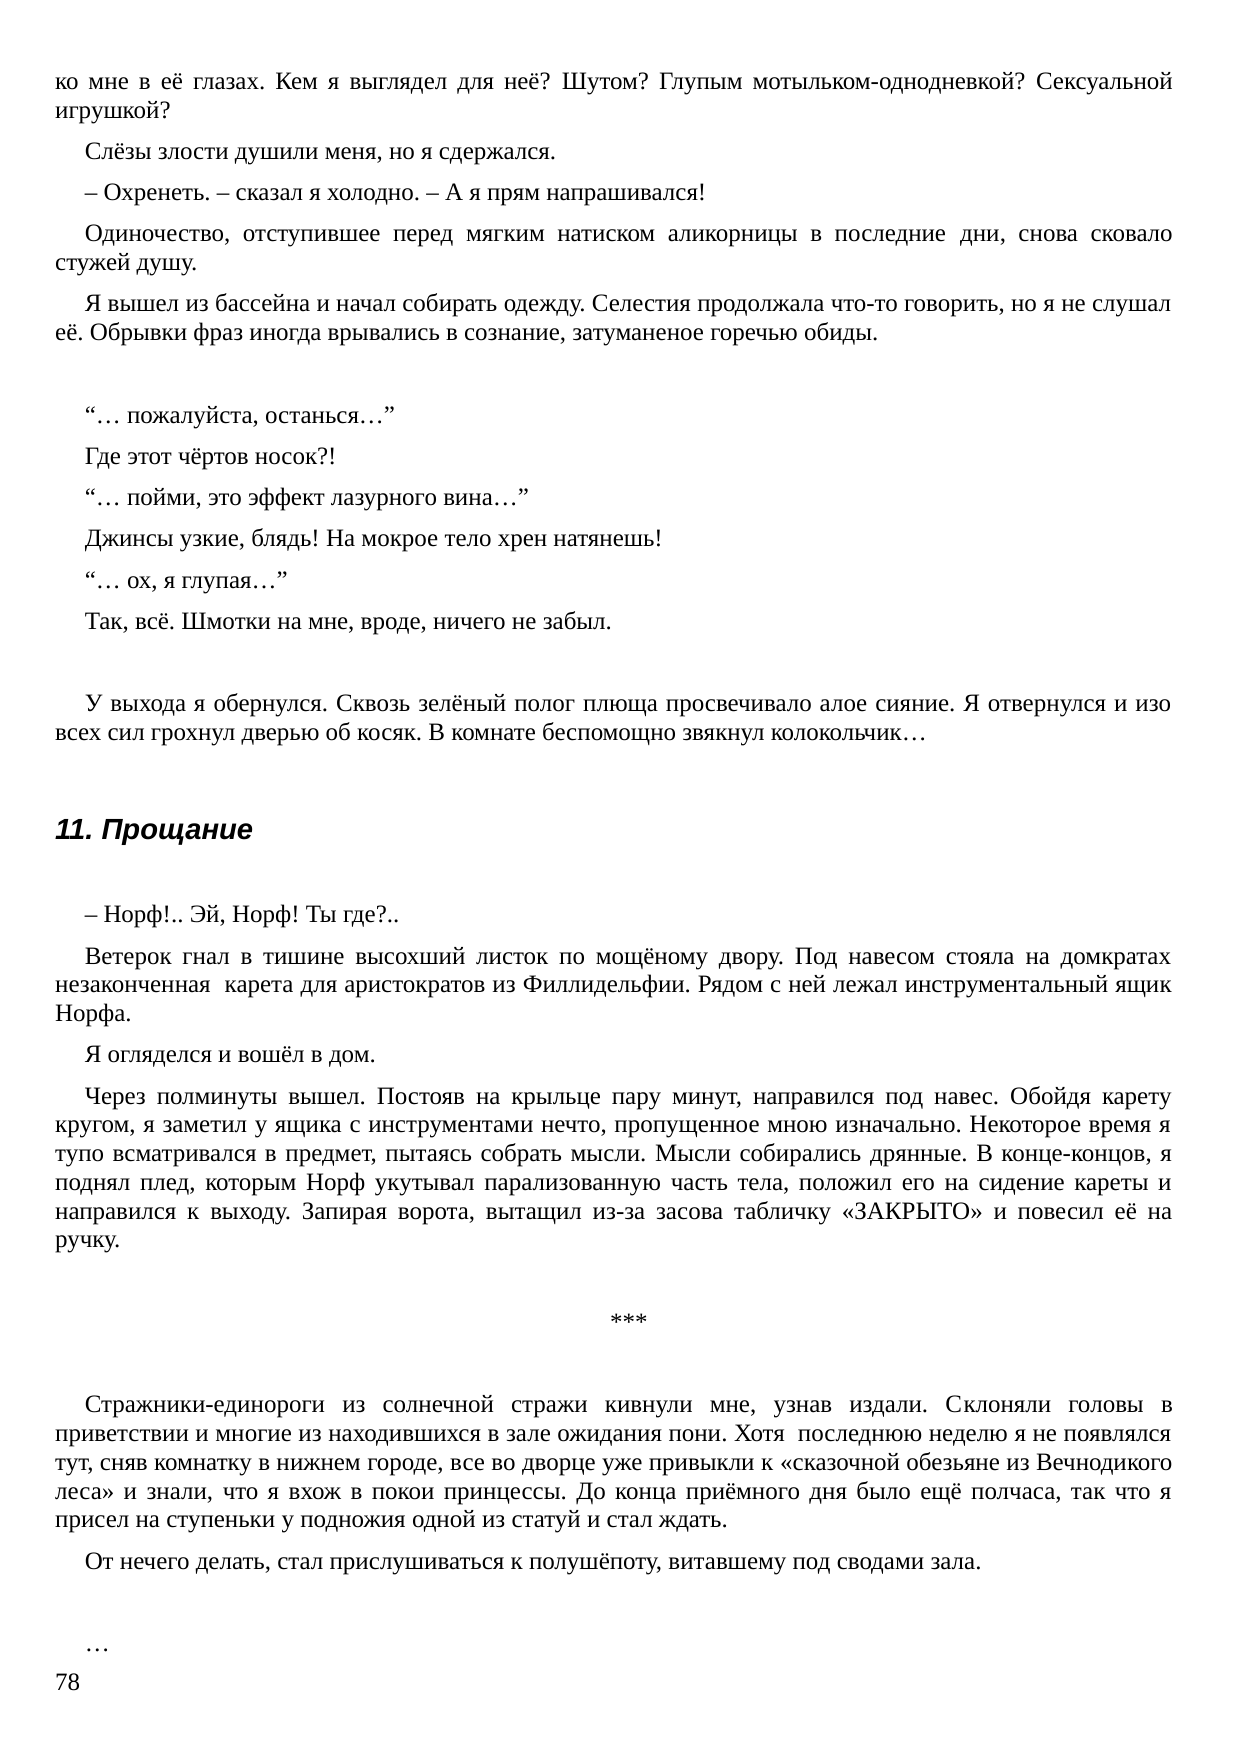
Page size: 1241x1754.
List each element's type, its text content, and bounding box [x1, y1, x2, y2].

text ко мне в её глазах. Кем я выглядел для неё? Шутом? Глупым мотыльком-однодневкой? Сексуальной игрушкой? [55, 66, 1173, 123]
text От нечего делать, стал прислушиваться к полушёпоту, витавшему под сводами зала. [55, 1546, 1173, 1574]
text Так, всё. Шмотки на мне, вроде, ничего не забыл. [55, 606, 1173, 635]
text *** [55, 1307, 1173, 1336]
text Одиночество, отступившее перед мягким натиском аликорницы в последние дни, снова сковало стужей душу. [55, 218, 1173, 276]
text Слёзы злости душили меня, но я сдержался. [55, 136, 1173, 165]
text Я огляделся и вошёл в дом. [55, 1039, 1173, 1068]
text “… ох, я глупая…” [55, 565, 1173, 593]
text Ветерок гнал в тишине высохший листок по мощёному двору. Под навесом стояла на домкратах незаконченная карета для аристократов из Филлидельфии. Рядом с ней лежал инструментальный ящик Норфа. [55, 941, 1173, 1027]
text У выхода я обернулся. Сквозь зелёный полог плюща просвечивало алое сияние. Я отвернулся и изо всех сил грохнул дверью об косяк. В комнате беспомощно звякнул колокольчик… [55, 688, 1173, 746]
text Джинсы узкие, блядь! На мокрое тело хрен натянешь! [55, 523, 1173, 552]
subtitle 11. Прощание [55, 812, 1173, 846]
text Я вышел из бассейна и начал собирать одежду. Селестия продолжала что-то говорить, но я не слушал её. Обрывки фраз иногда врывались в сознание, затуманеное горечью обиды. [55, 288, 1173, 346]
text – Охренеть. – сказал я холодно. – А я прям напрашивался! [55, 177, 1173, 206]
text Стражники-единороги из солнечной стражи кивнули мне, узнав издали. Склоняли головы в приветствии и многие из находившихся в зале ожидания пони. Хотя последнюю неделю я не появлялся тут, сняв комнатку в нижнем городе, все во дворце уже привыкли к «сказочной обезьяне из Вечнодикого леса» и знали, что я вхож в покои принцессы. До конца приёмного дня было ещё полчаса, так что я присел на ступеньки у подножия одной из статуй и стал ждать. [55, 1389, 1173, 1533]
text … [55, 1628, 1173, 1657]
text “… пойми, это эффект лазурного вина…” [55, 482, 1173, 511]
text – Норф!.. Эй, Норф! Ты где?.. [55, 899, 1173, 928]
text Через полминуты вышел. Постояв на крыльце пару минут, направился под навес. Обойдя карету кругом, я заметил у ящика с инструментами нечто, пропущенное мною изначально. Некоторое время я тупо всматривался в предмет, пытаясь собрать мысли. Мысли собирались дрянные. В конце-концов, я поднял плед, которым Норф укутывал парализованную часть тела, положил его на сидение кареты и направился к выходу. Запирая ворота, вытащил из-за засова табличку «ЗАКРЫТО» и повесил её на ручку. [55, 1081, 1173, 1253]
text “… пожалуйста, останься…” [55, 400, 1173, 428]
text Где этот чёртов носок?! [55, 441, 1173, 470]
